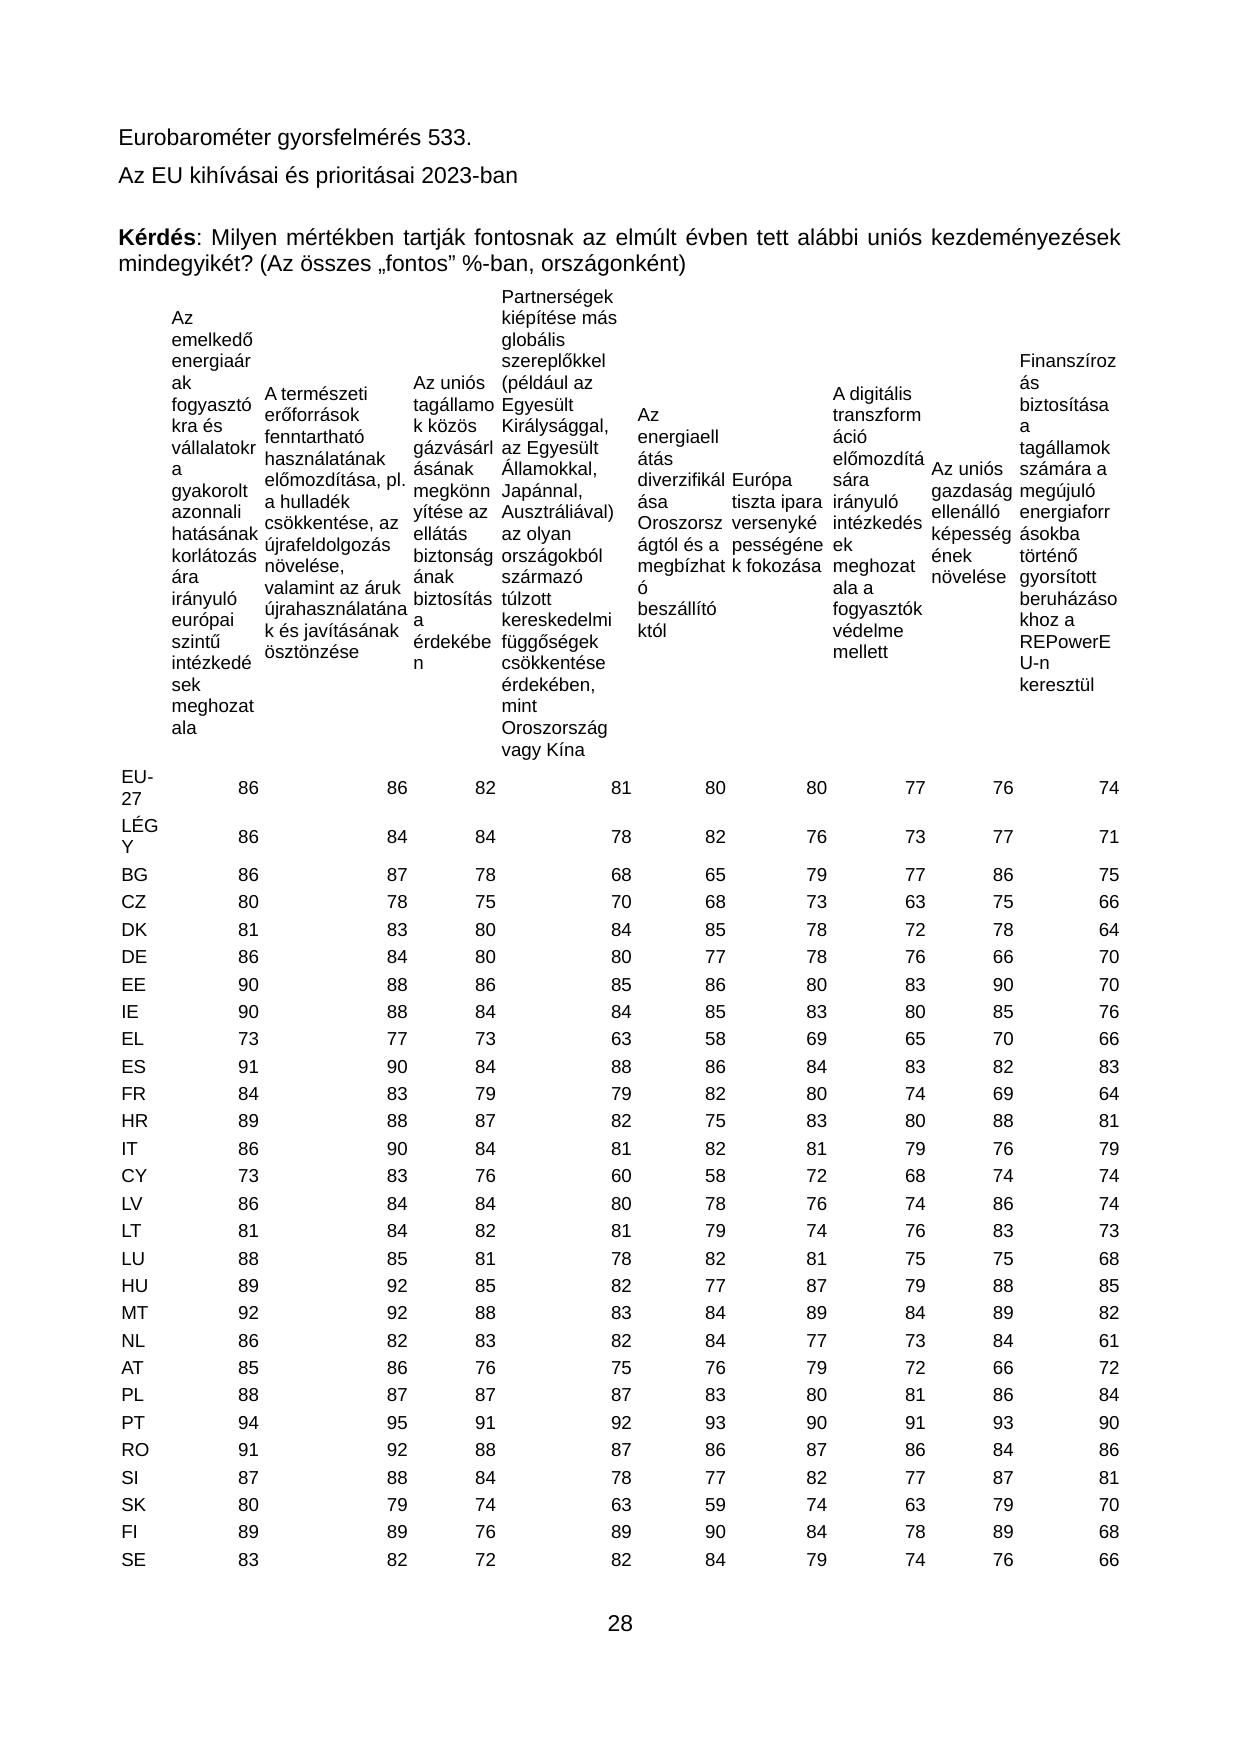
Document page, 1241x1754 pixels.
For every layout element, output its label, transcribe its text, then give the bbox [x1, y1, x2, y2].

table_cell 90 [169, 970, 261, 998]
table_cell 79 [499, 1080, 634, 1107]
table_cell 74 [1016, 1190, 1122, 1217]
table_cell 76 [410, 1162, 498, 1189]
table_cell 81 [499, 1217, 634, 1244]
text Kérdés: Milyen mértékben tartják fontosnak az elmúlt évben tett alábbi uniós kezdeményezések mindegyikét? (Az összes „fontos” %-ban, országonként) [118, 224, 1122, 277]
table_cell 83 [729, 1108, 830, 1135]
table_cell 89 [928, 1299, 1016, 1327]
table_cell SI [118, 1464, 168, 1491]
table_cell 85 [635, 998, 729, 1025]
table_cell 77 [830, 861, 928, 888]
table_cell 94 [169, 1409, 261, 1436]
table_cell 83 [169, 1546, 261, 1573]
table_cell NL [118, 1327, 168, 1354]
table_cell 74 [928, 1162, 1016, 1189]
table_cell 90 [1016, 1409, 1122, 1436]
table_cell 73 [729, 888, 830, 916]
table_cell 70 [1016, 943, 1122, 970]
table_cell 86 [830, 1436, 928, 1463]
table_cell 91 [169, 1053, 261, 1080]
table_cell 78 [729, 916, 830, 943]
table_cell 64 [1016, 916, 1122, 943]
table_cell 86 [261, 763, 410, 812]
table_cell 89 [928, 1518, 1016, 1546]
table_cell 65 [830, 1025, 928, 1053]
table_cell 72 [410, 1546, 498, 1573]
table_cell 77 [635, 943, 729, 970]
table_cell 84 [410, 998, 498, 1025]
table_cell 87 [261, 1381, 410, 1409]
table_cell 87 [261, 861, 410, 888]
table_cell 77 [830, 1464, 928, 1491]
table_cell 58 [635, 1162, 729, 1189]
table_cell 87 [169, 1464, 261, 1491]
table_cell 66 [928, 1354, 1016, 1381]
table_cell 85 [169, 1354, 261, 1381]
table_header A digitális transzformáció előmozdítására irányuló intézkedések meghozatala a fogyasztók védelme mellett [830, 283, 928, 763]
table_cell ES [118, 1053, 168, 1080]
table_cell 75 [1016, 861, 1122, 888]
table_cell PT [118, 1409, 168, 1436]
table_cell 82 [410, 763, 498, 812]
table_cell 83 [830, 1053, 928, 1080]
table_cell 84 [410, 1053, 498, 1080]
table_header [118, 283, 168, 763]
table_cell 76 [635, 1354, 729, 1381]
table_cell 83 [261, 1162, 410, 1189]
table_cell 84 [729, 1518, 830, 1546]
table_cell 82 [261, 1546, 410, 1573]
table_header Partnerségek kiépítése más globális szereplőkkel (például az Egyesült Királysággal, az Egyesült Államokkal, Japánnal, Ausztráliával) az olyan országokból származó túlzott kereskedelmi függőségek csökkentése érdekében, mint Oroszország vagy Kína [499, 283, 634, 763]
table_cell 86 [169, 812, 261, 861]
table_cell 77 [729, 1327, 830, 1354]
table_cell 79 [830, 1272, 928, 1299]
table_cell 90 [928, 970, 1016, 998]
table_cell 92 [169, 1299, 261, 1327]
table_cell 69 [729, 1025, 830, 1053]
table_cell 88 [169, 1244, 261, 1272]
table_cell 72 [830, 1354, 928, 1381]
table_cell 78 [261, 888, 410, 916]
table_cell DK [118, 916, 168, 943]
table_cell 73 [169, 1025, 261, 1053]
table_cell 84 [261, 1190, 410, 1217]
table_cell 75 [499, 1354, 634, 1381]
table_cell 70 [1016, 1491, 1122, 1518]
table_cell 86 [169, 861, 261, 888]
table_cell 84 [410, 1135, 498, 1162]
table_cell 89 [261, 1518, 410, 1546]
table_cell 74 [410, 1491, 498, 1518]
table_header Az uniós tagállamok közös gázvásárlásának megkönnyítése az ellátás biztonságának biztosítása érdekében [410, 283, 498, 763]
table_cell 77 [928, 812, 1016, 861]
table_cell 88 [261, 998, 410, 1025]
table_cell HU [118, 1272, 168, 1299]
table_cell 84 [635, 1546, 729, 1573]
table_cell 82 [635, 1244, 729, 1272]
table_cell 76 [1016, 998, 1122, 1025]
table_cell 76 [729, 812, 830, 861]
table_cell FI [118, 1518, 168, 1546]
table_cell 80 [729, 970, 830, 998]
table_cell 80 [729, 1381, 830, 1409]
table_cell 84 [410, 1190, 498, 1217]
table_cell 90 [729, 1409, 830, 1436]
table_cell PL [118, 1381, 168, 1409]
table_cell IT [118, 1135, 168, 1162]
table_cell 87 [729, 1272, 830, 1299]
table_cell 77 [261, 1025, 410, 1053]
table_cell 79 [635, 1217, 729, 1244]
table_header Finanszírozás biztosítása a tagállamok számára a megújuló energiaforrásokba történő gyorsított beruházásokhoz a REPowerEU-n keresztül [1016, 283, 1122, 763]
table_cell 68 [635, 888, 729, 916]
table_cell 83 [261, 1080, 410, 1107]
table_cell 89 [729, 1299, 830, 1327]
table_cell 78 [635, 1190, 729, 1217]
table_cell 84 [729, 1053, 830, 1080]
table_cell 80 [169, 888, 261, 916]
table_cell 81 [830, 1381, 928, 1409]
table_cell 88 [261, 1464, 410, 1491]
table_cell 76 [410, 1518, 498, 1546]
table_cell DE [118, 943, 168, 970]
table_cell EE [118, 970, 168, 998]
table_cell 79 [729, 1546, 830, 1573]
table_cell 61 [1016, 1327, 1122, 1354]
table_cell 76 [830, 943, 928, 970]
table_cell 66 [1016, 1025, 1122, 1053]
table_cell HR [118, 1108, 168, 1135]
table_cell 86 [261, 1354, 410, 1381]
table_cell 75 [928, 1244, 1016, 1272]
table_cell 84 [261, 812, 410, 861]
table_cell 87 [410, 1381, 498, 1409]
table_cell 84 [830, 1299, 928, 1327]
table_cell 87 [499, 1436, 634, 1463]
table_cell 75 [410, 888, 498, 916]
table_header Az energiaellátás diverzifikálása Oroszországtól és a megbízható beszállítóktól [635, 283, 729, 763]
table_cell 88 [410, 1436, 498, 1463]
table_cell LV [118, 1190, 168, 1217]
table_cell 72 [1016, 1354, 1122, 1381]
table_cell 71 [1016, 812, 1122, 861]
table_cell 78 [729, 943, 830, 970]
table_cell 85 [499, 970, 634, 998]
table_cell 75 [928, 888, 1016, 916]
table_cell 58 [635, 1025, 729, 1053]
table_cell 63 [830, 888, 928, 916]
table_cell 87 [928, 1464, 1016, 1491]
table_cell 89 [169, 1518, 261, 1546]
table_cell 90 [261, 1135, 410, 1162]
table_cell 79 [830, 1135, 928, 1162]
table_cell 86 [635, 970, 729, 998]
table_cell 92 [261, 1299, 410, 1327]
table_cell 86 [169, 1190, 261, 1217]
table_cell 77 [635, 1272, 729, 1299]
table_cell 82 [928, 1053, 1016, 1080]
table_cell 79 [928, 1491, 1016, 1518]
table_cell 90 [261, 1053, 410, 1080]
table_cell 78 [410, 861, 498, 888]
table_cell 80 [830, 998, 928, 1025]
table_cell IE [118, 998, 168, 1025]
table_cell 74 [729, 1491, 830, 1518]
table_cell 82 [635, 1135, 729, 1162]
table_cell 82 [635, 1080, 729, 1107]
table_cell 82 [499, 1272, 634, 1299]
table_cell 83 [928, 1217, 1016, 1244]
table_cell 85 [410, 1272, 498, 1299]
table_cell 88 [410, 1299, 498, 1327]
table_cell 90 [635, 1518, 729, 1546]
table_cell 59 [635, 1491, 729, 1518]
table_cell 73 [830, 812, 928, 861]
table_cell 76 [928, 1135, 1016, 1162]
table_cell 74 [729, 1217, 830, 1244]
table_cell 74 [1016, 763, 1122, 812]
table_cell 84 [410, 812, 498, 861]
table_cell 70 [928, 1025, 1016, 1053]
table_cell 88 [261, 970, 410, 998]
table_cell 87 [729, 1436, 830, 1463]
table_cell 92 [499, 1409, 634, 1436]
table_cell 64 [1016, 1080, 1122, 1107]
table_cell 86 [169, 1327, 261, 1354]
table_cell 76 [729, 1190, 830, 1217]
table_cell 84 [410, 1464, 498, 1491]
table_cell 90 [169, 998, 261, 1025]
table_cell 74 [1016, 1162, 1122, 1189]
table_cell 73 [410, 1025, 498, 1053]
table_cell 84 [169, 1080, 261, 1107]
table_cell 78 [928, 916, 1016, 943]
table_cell 72 [830, 916, 928, 943]
table_cell 82 [410, 1217, 498, 1244]
table_cell 86 [169, 1135, 261, 1162]
table_cell 65 [635, 861, 729, 888]
table_cell 76 [410, 1354, 498, 1381]
table_cell 76 [928, 1546, 1016, 1573]
table_cell 74 [830, 1190, 928, 1217]
table_cell 88 [499, 1053, 634, 1080]
table_cell 81 [169, 916, 261, 943]
table_cell 70 [1016, 970, 1122, 998]
table_cell 77 [830, 763, 928, 812]
table_cell 80 [729, 763, 830, 812]
table_cell 73 [1016, 1217, 1122, 1244]
table_cell 60 [499, 1162, 634, 1189]
table_header Az uniós gazdaság ellenálló képességének növelése [928, 283, 1016, 763]
table_cell 86 [169, 763, 261, 812]
table_cell 74 [830, 1546, 928, 1573]
table_cell 78 [499, 812, 634, 861]
table_cell 83 [830, 970, 928, 998]
table_cell 86 [410, 970, 498, 998]
table_cell 84 [928, 1327, 1016, 1354]
table_cell 80 [499, 1190, 634, 1217]
table_cell 93 [635, 1409, 729, 1436]
table_cell 79 [729, 1354, 830, 1381]
table_cell 81 [729, 1244, 830, 1272]
table_cell 88 [261, 1108, 410, 1135]
table_cell 85 [928, 998, 1016, 1025]
table_cell 84 [261, 1217, 410, 1244]
table_cell EU-27 [118, 763, 168, 812]
table_cell LU [118, 1244, 168, 1272]
table_cell 73 [169, 1162, 261, 1189]
table_cell 86 [928, 861, 1016, 888]
table_cell 88 [928, 1108, 1016, 1135]
table_cell 87 [410, 1108, 498, 1135]
table_cell 86 [635, 1053, 729, 1080]
table_cell 81 [729, 1135, 830, 1162]
table_cell 73 [830, 1327, 928, 1354]
table_cell AT [118, 1354, 168, 1381]
table_cell 68 [499, 861, 634, 888]
table_cell 83 [1016, 1053, 1122, 1080]
table_cell FR [118, 1080, 168, 1107]
table_cell 87 [499, 1381, 634, 1409]
table_cell 80 [499, 943, 634, 970]
table_cell 84 [635, 1327, 729, 1354]
table_cell 85 [261, 1244, 410, 1272]
table_cell 86 [928, 1190, 1016, 1217]
table_cell 78 [499, 1244, 634, 1272]
table_cell SK [118, 1491, 168, 1518]
table_cell 63 [830, 1491, 928, 1518]
table_cell 68 [1016, 1244, 1122, 1272]
table_cell 82 [499, 1327, 634, 1354]
table_cell 89 [169, 1108, 261, 1135]
table_cell BG [118, 861, 168, 888]
table_cell 81 [499, 763, 634, 812]
table_cell SE [118, 1546, 168, 1573]
table_cell 84 [1016, 1381, 1122, 1409]
table_cell 84 [261, 943, 410, 970]
table_cell 83 [499, 1299, 634, 1327]
table_cell 68 [1016, 1518, 1122, 1546]
table_cell 63 [499, 1491, 634, 1518]
table_cell 81 [1016, 1108, 1122, 1135]
table_cell 86 [169, 943, 261, 970]
table_cell LÉGY [118, 812, 168, 861]
table_cell 82 [499, 1546, 634, 1573]
table_cell 70 [499, 888, 634, 916]
table_cell 84 [499, 916, 634, 943]
table_cell 82 [499, 1108, 634, 1135]
table_cell 89 [169, 1272, 261, 1299]
table_cell 78 [830, 1518, 928, 1546]
table_header Az emelkedő energiaárak fogyasztókra és vállalatokra gyakorolt azonnali hatásának korlátozására irányuló európai szintű intézkedések meghozatala [169, 283, 261, 763]
table_cell CZ [118, 888, 168, 916]
table_cell RO [118, 1436, 168, 1463]
table_cell 76 [928, 763, 1016, 812]
table_cell 81 [410, 1244, 498, 1272]
table_cell 92 [261, 1272, 410, 1299]
table_cell 81 [1016, 1464, 1122, 1491]
table_cell 66 [928, 943, 1016, 970]
table_cell 86 [635, 1436, 729, 1463]
table_cell 85 [635, 916, 729, 943]
table_header Európa tiszta ipara versenyképességének fokozása [729, 283, 830, 763]
table_cell LT [118, 1217, 168, 1244]
table_cell 93 [928, 1409, 1016, 1436]
table_cell 86 [1016, 1436, 1122, 1463]
table_cell CY [118, 1162, 168, 1189]
table_cell EL [118, 1025, 168, 1053]
table_cell 89 [499, 1518, 634, 1546]
table_cell 79 [729, 861, 830, 888]
table_cell 84 [499, 998, 634, 1025]
table_cell 82 [729, 1464, 830, 1491]
table_cell 81 [499, 1135, 634, 1162]
table_cell 92 [261, 1436, 410, 1463]
table_cell 75 [830, 1244, 928, 1272]
table_cell MT [118, 1299, 168, 1327]
table_cell 85 [1016, 1272, 1122, 1299]
table_cell 88 [169, 1381, 261, 1409]
table_cell 86 [928, 1381, 1016, 1409]
table_cell 79 [410, 1080, 498, 1107]
table_cell 66 [1016, 888, 1122, 916]
table_cell 80 [410, 943, 498, 970]
table_cell 79 [261, 1491, 410, 1518]
table_cell 68 [830, 1162, 928, 1189]
table_cell 75 [635, 1108, 729, 1135]
table_cell 83 [261, 916, 410, 943]
table_cell 81 [169, 1217, 261, 1244]
table_cell 82 [1016, 1299, 1122, 1327]
table_cell 80 [635, 763, 729, 812]
table_cell 88 [928, 1272, 1016, 1299]
table_cell 91 [830, 1409, 928, 1436]
table_cell 83 [729, 998, 830, 1025]
table_cell 91 [169, 1436, 261, 1463]
table_cell 63 [499, 1025, 634, 1053]
table_cell 77 [635, 1464, 729, 1491]
table_cell 80 [830, 1108, 928, 1135]
table_cell 79 [1016, 1135, 1122, 1162]
table_cell 83 [635, 1381, 729, 1409]
table_cell 80 [729, 1080, 830, 1107]
table_cell 84 [928, 1436, 1016, 1463]
table_cell 66 [1016, 1546, 1122, 1573]
table_cell 82 [635, 812, 729, 861]
table_cell 91 [410, 1409, 498, 1436]
table_cell 76 [830, 1217, 928, 1244]
table_cell 69 [928, 1080, 1016, 1107]
table_cell 80 [169, 1491, 261, 1518]
table_cell 84 [635, 1299, 729, 1327]
table_cell 72 [729, 1162, 830, 1189]
table_cell 95 [261, 1409, 410, 1436]
table_header A természeti erőforrások fenntartható használatának előmozdítása, pl. a hulladék csökkentése, az újrafeldolgozás növelése, valamint az áruk újrahasználatának és javításának ösztönzése [261, 283, 410, 763]
table_cell 83 [410, 1327, 498, 1354]
table_cell 78 [499, 1464, 634, 1491]
table_cell 82 [261, 1327, 410, 1354]
table_cell 74 [830, 1080, 928, 1107]
table_cell 80 [410, 916, 498, 943]
